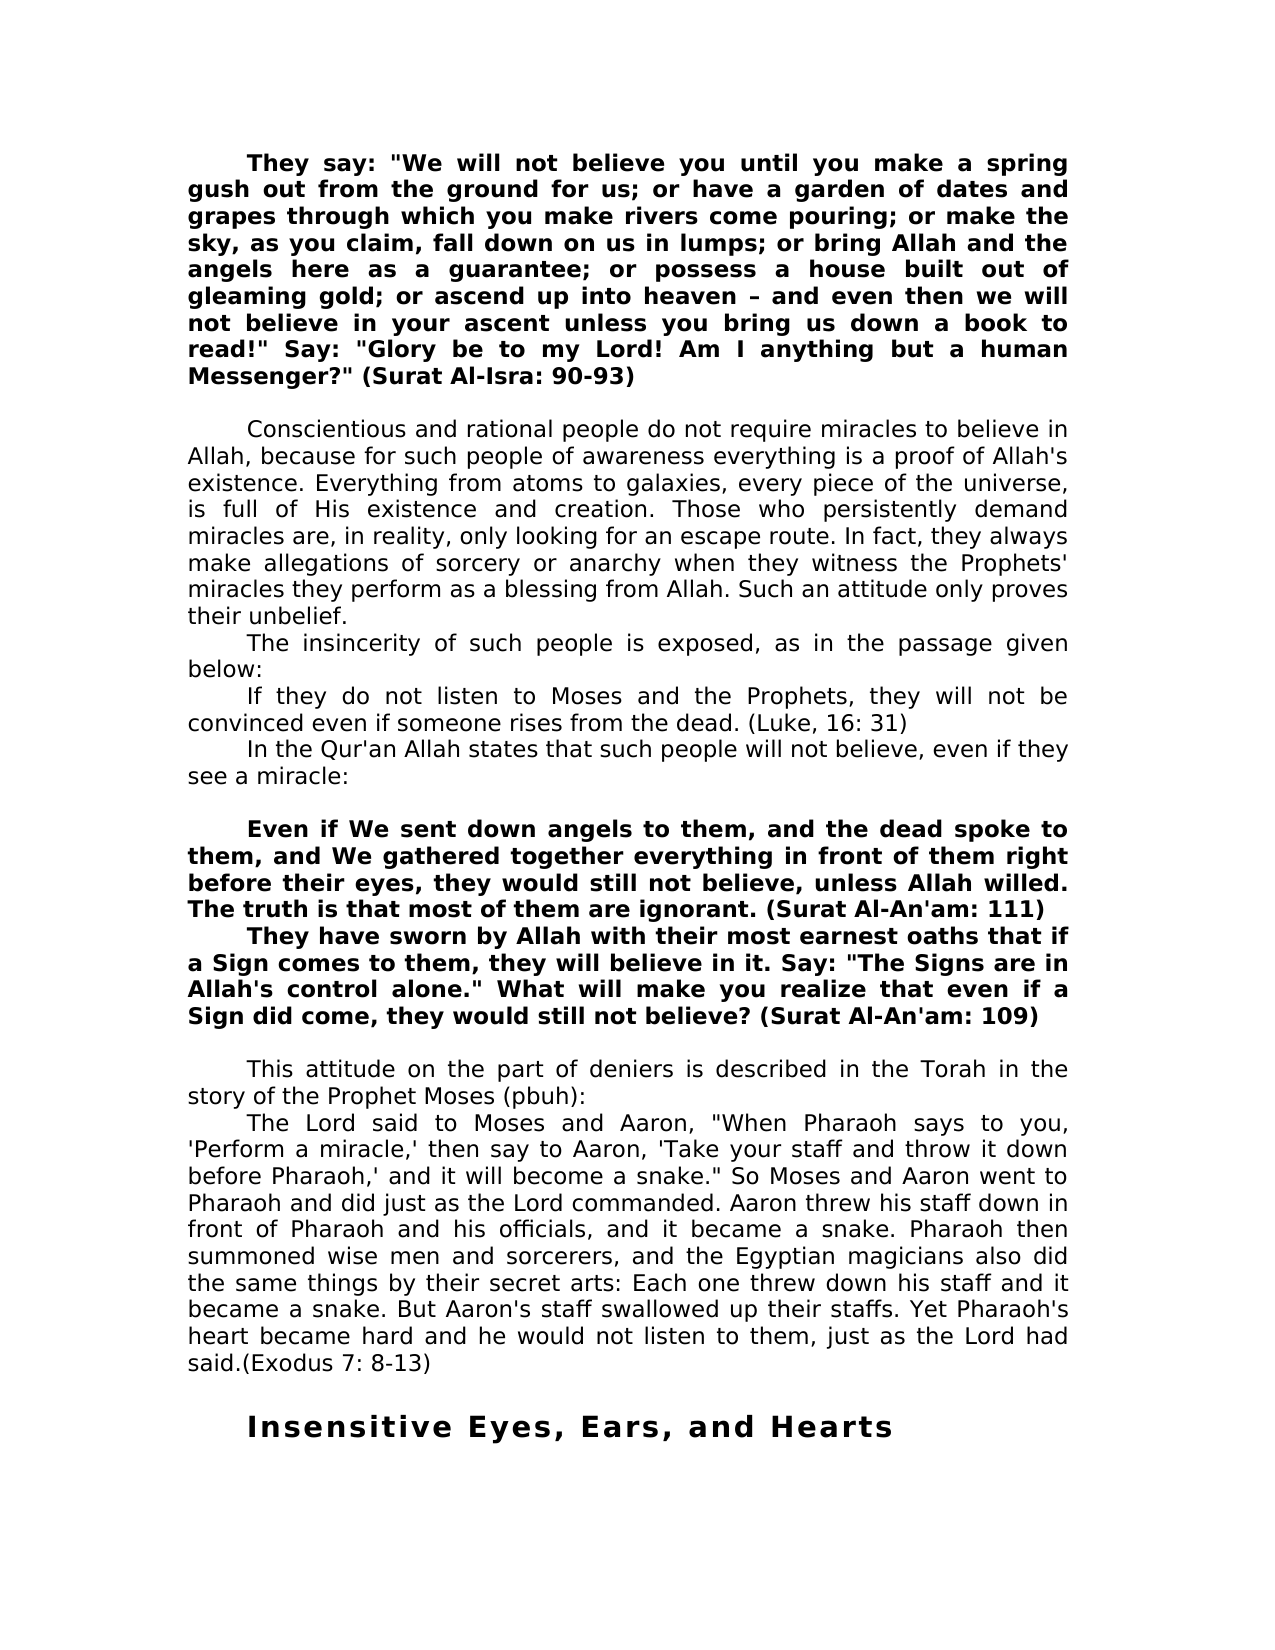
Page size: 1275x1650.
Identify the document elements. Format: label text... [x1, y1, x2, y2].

text In the Qur'an Allah states that such people will not believe, even if they see a miracle: [187, 737, 1070, 790]
text Even if We sent down angels to them, and the dead spoke to them, and We gathered together everything in front of them right before their eyes, they would still not believe, unless Allah willed. The truth is that most of them are ignorant. (Surat Al-An'am: 111) [187, 817, 1070, 923]
text This attitude on the part of deniers is described in the Torah in the story of the Prophet Moses (pbuh): [187, 1057, 1070, 1110]
text They have sworn by Allah with their most earnest oaths that if a Sign comes to them, they will believe in it. Say: "The Signs are in Allah's control alone." What will make you realize that even if a Sign did come, they would still not believe? (Surat Al-An'am: 109) [187, 923, 1070, 1030]
text The insincerity of such people is exposed, as in the passage given below: [187, 630, 1070, 683]
text They say: "We will not believe you until you make a spring gush out from the ground for us; or have a garden of dates and grapes through which you make rivers come pouring; or make the sky, as you claim, fall down on us in lumps; or bring Allah and the angels here as a guarantee; or possess a house built out of gleaming gold; or ascend up into heaven – and even then we will not believe in your ascent unless you bring us down a book to read!" Say: "Glory be to my Lord! Am I anything but a human Messenger?" (Surat Al-Isra: 90-93) [187, 150, 1070, 390]
text If they do not listen to Moses and the Prophets, they will not be convinced even if someone rises from the dead. (Luke, 16: 31) [187, 683, 1070, 737]
text Conscientious and rational people do not require miracles to believe in Allah, because for such people of awareness everything is a proof of Allah's existence. Everything from atoms to galaxies, every piece of the universe, is full of His existence and creation. Those who persistently demand miracles are, in reality, only looking for an escape route. In fact, they always make allegations of sorcery or anarchy when they witness the Prophets' miracles they perform as a blessing from Allah. Such an attitude only proves their unbelief. [187, 417, 1070, 630]
text The Lord said to Moses and Aaron, "When Pharaoh says to you, 'Perform a miracle,' then say to Aaron, 'Take your staff and throw it down before Pharaoh,' and it will become a snake." So Moses and Aaron went to Pharaoh and did just as the Lord commanded. Aaron threw his staff down in front of Pharaoh and his officials, and it became a snake. Pharaoh then summoned wise men and sorcerers, and the Egyptian magicians also did the same things by their secret arts: Each one threw down his staff and it became a snake. But Aaron's staff swallowed up their staffs. Yet Pharaoh's heart became hard and he would not listen to them, just as the Lord had said.(Exodus 7: 8-13) [187, 1110, 1070, 1377]
text Insensitive Eyes, Ears, and Hearts [187, 1411, 1070, 1444]
